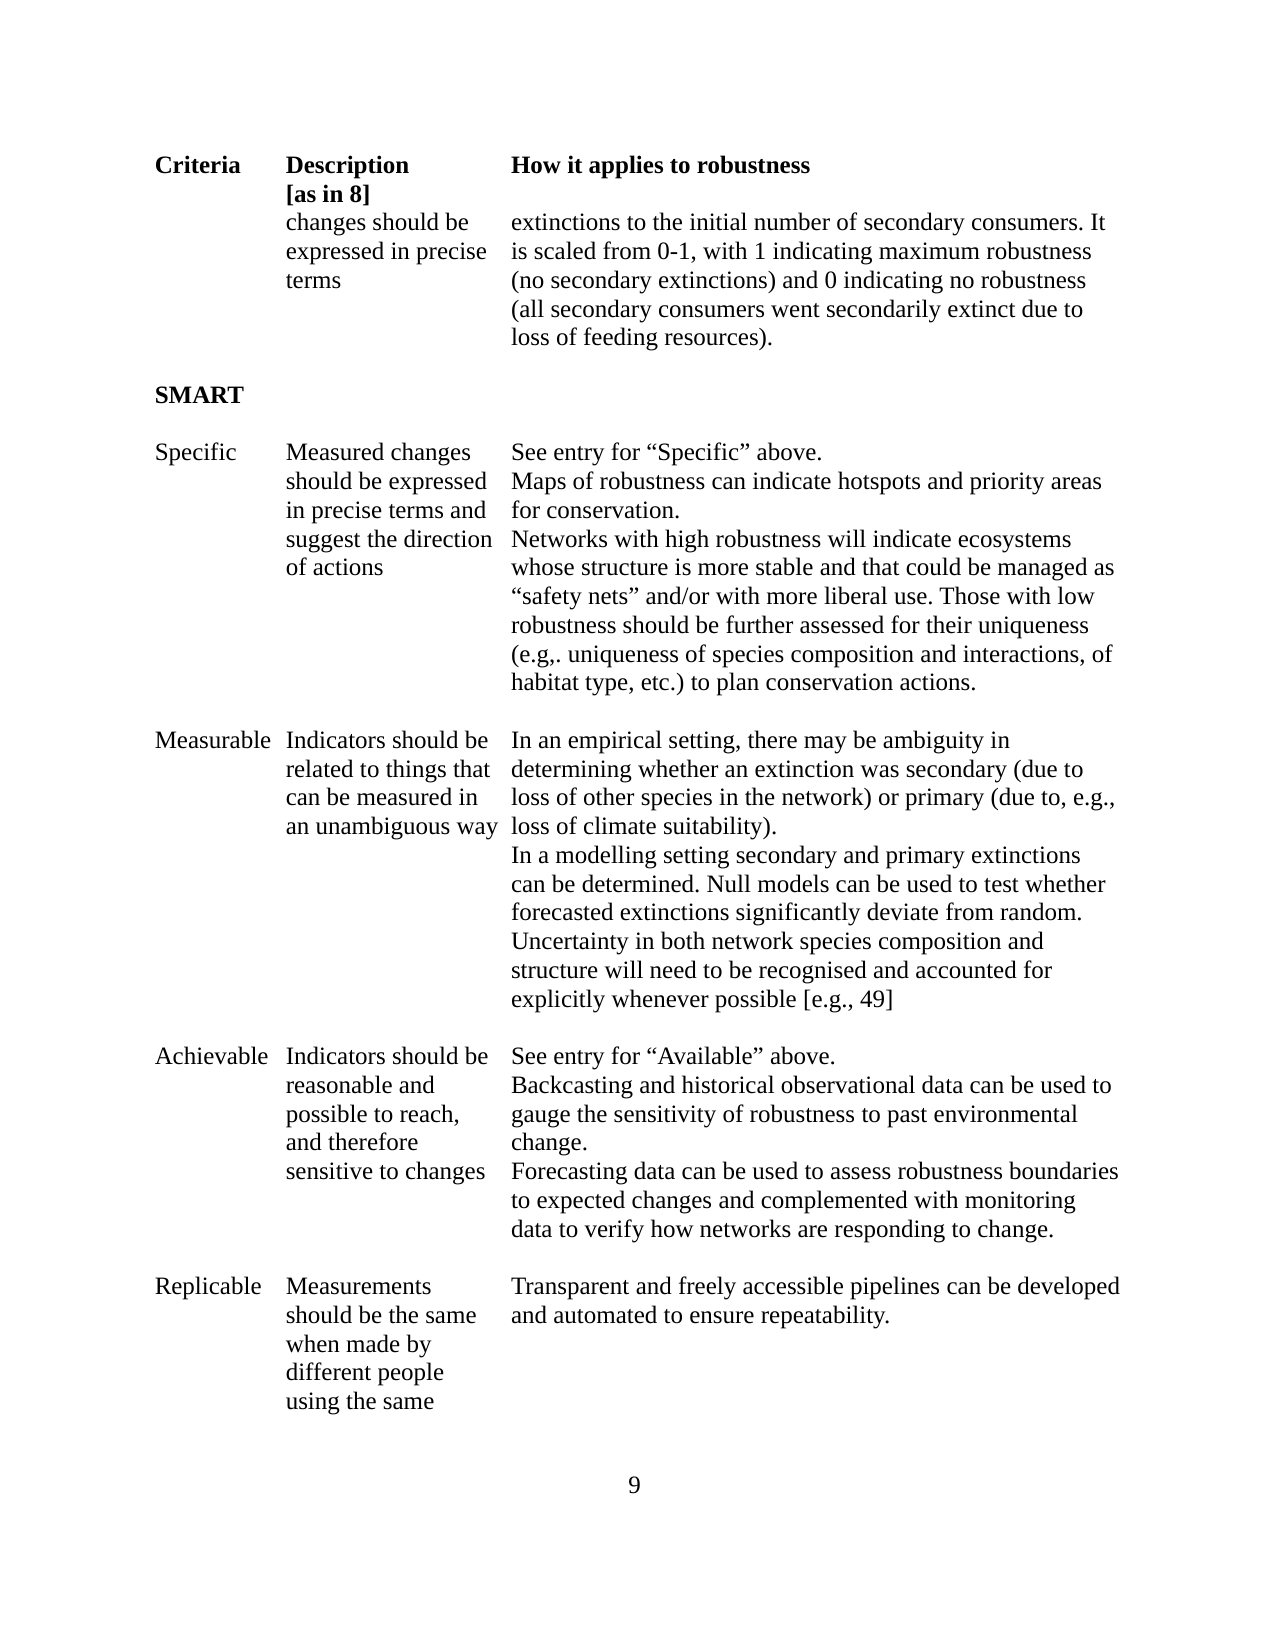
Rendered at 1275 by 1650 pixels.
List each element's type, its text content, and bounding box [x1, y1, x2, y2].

table_cell [150, 1013, 281, 1041]
table_cell [150, 351, 281, 380]
table_cell Measurements should be the same when made by different people using the same [281, 1271, 506, 1415]
table_cell [150, 208, 281, 351]
table_cell Indicators should be related to things that can be measured in an unambiguous way [281, 725, 506, 1012]
table_cell See entry for “Available” above. Backcasting and historical observational data can be used to gauge the sensitivity of robustness to past environmental change. Forecasting data can be used to assess robustness boundaries to expected changes and complemented with monitoring data to verify how networks are responding to change. [506, 1041, 1125, 1242]
table_cell Measurable [150, 725, 281, 1012]
table_cell [150, 696, 281, 725]
table_cell Transparent and freely accessible pipelines can be developed and automated to ensure repeatability. [506, 1271, 1125, 1415]
table_cell Specific [150, 438, 281, 696]
table_cell Measured changes should be expressed in precise terms and suggest the direction of actions [281, 438, 506, 696]
table_cell [506, 409, 1125, 437]
table_cell SMART [150, 380, 281, 409]
table_cell [281, 1013, 506, 1041]
table_cell extinctions to the initial number of secondary consumers. It is scaled from 0-1, with 1 indicating maximum robustness (no secondary extinctions) and 0 indicating no robustness (all secondary consumers went secondarily extinct due to loss of feeding resources). [506, 208, 1125, 351]
table_cell [281, 696, 506, 725]
table_cell In an empirical setting, there may be ambiguity in determining whether an extinction was secondary (due to loss of other species in the network) or primary (due to, e.g., loss of climate suitability). In a modelling setting secondary and primary extinctions can be determined. Null models can be used to test whether forecasted extinctions significantly deviate from random. Uncertainty in both network species composition and structure will need to be recognised and accounted for explicitly whenever possible [e.g., 49] [506, 725, 1125, 1012]
table_cell See entry for “Specific” above. Maps of robustness can indicate hotspots and priority areas for conservation. Networks with high robustness will indicate ecosystems whose structure is more stable and that could be managed as “safety nets” and/or with more liberal use. Those with low robustness should be further assessed for their uniqueness (e.g,. uniqueness of species composition and interactions, of habitat type, etc.) to plan conservation actions. [506, 438, 1125, 696]
table_header Criteria [150, 150, 281, 207]
table_cell [150, 409, 281, 437]
table_cell [506, 1243, 1125, 1271]
table_cell changes should be expressed in precise terms [281, 208, 506, 351]
table_cell [506, 1013, 1125, 1041]
table_header Description [as in 8] [281, 150, 506, 207]
table_cell [281, 351, 506, 380]
table_header How it applies to robustness [506, 150, 1125, 207]
table_cell [506, 351, 1125, 380]
table_cell Replicable [150, 1271, 281, 1415]
table_cell [506, 380, 1125, 409]
table_cell [281, 409, 506, 437]
table_cell [281, 380, 506, 409]
table_cell [150, 1243, 281, 1271]
table_cell [281, 1243, 506, 1271]
table_cell Achievable [150, 1041, 281, 1242]
table_cell [506, 696, 1125, 725]
table_cell Indicators should be reasonable and possible to reach, and therefore sensitive to changes [281, 1041, 506, 1242]
